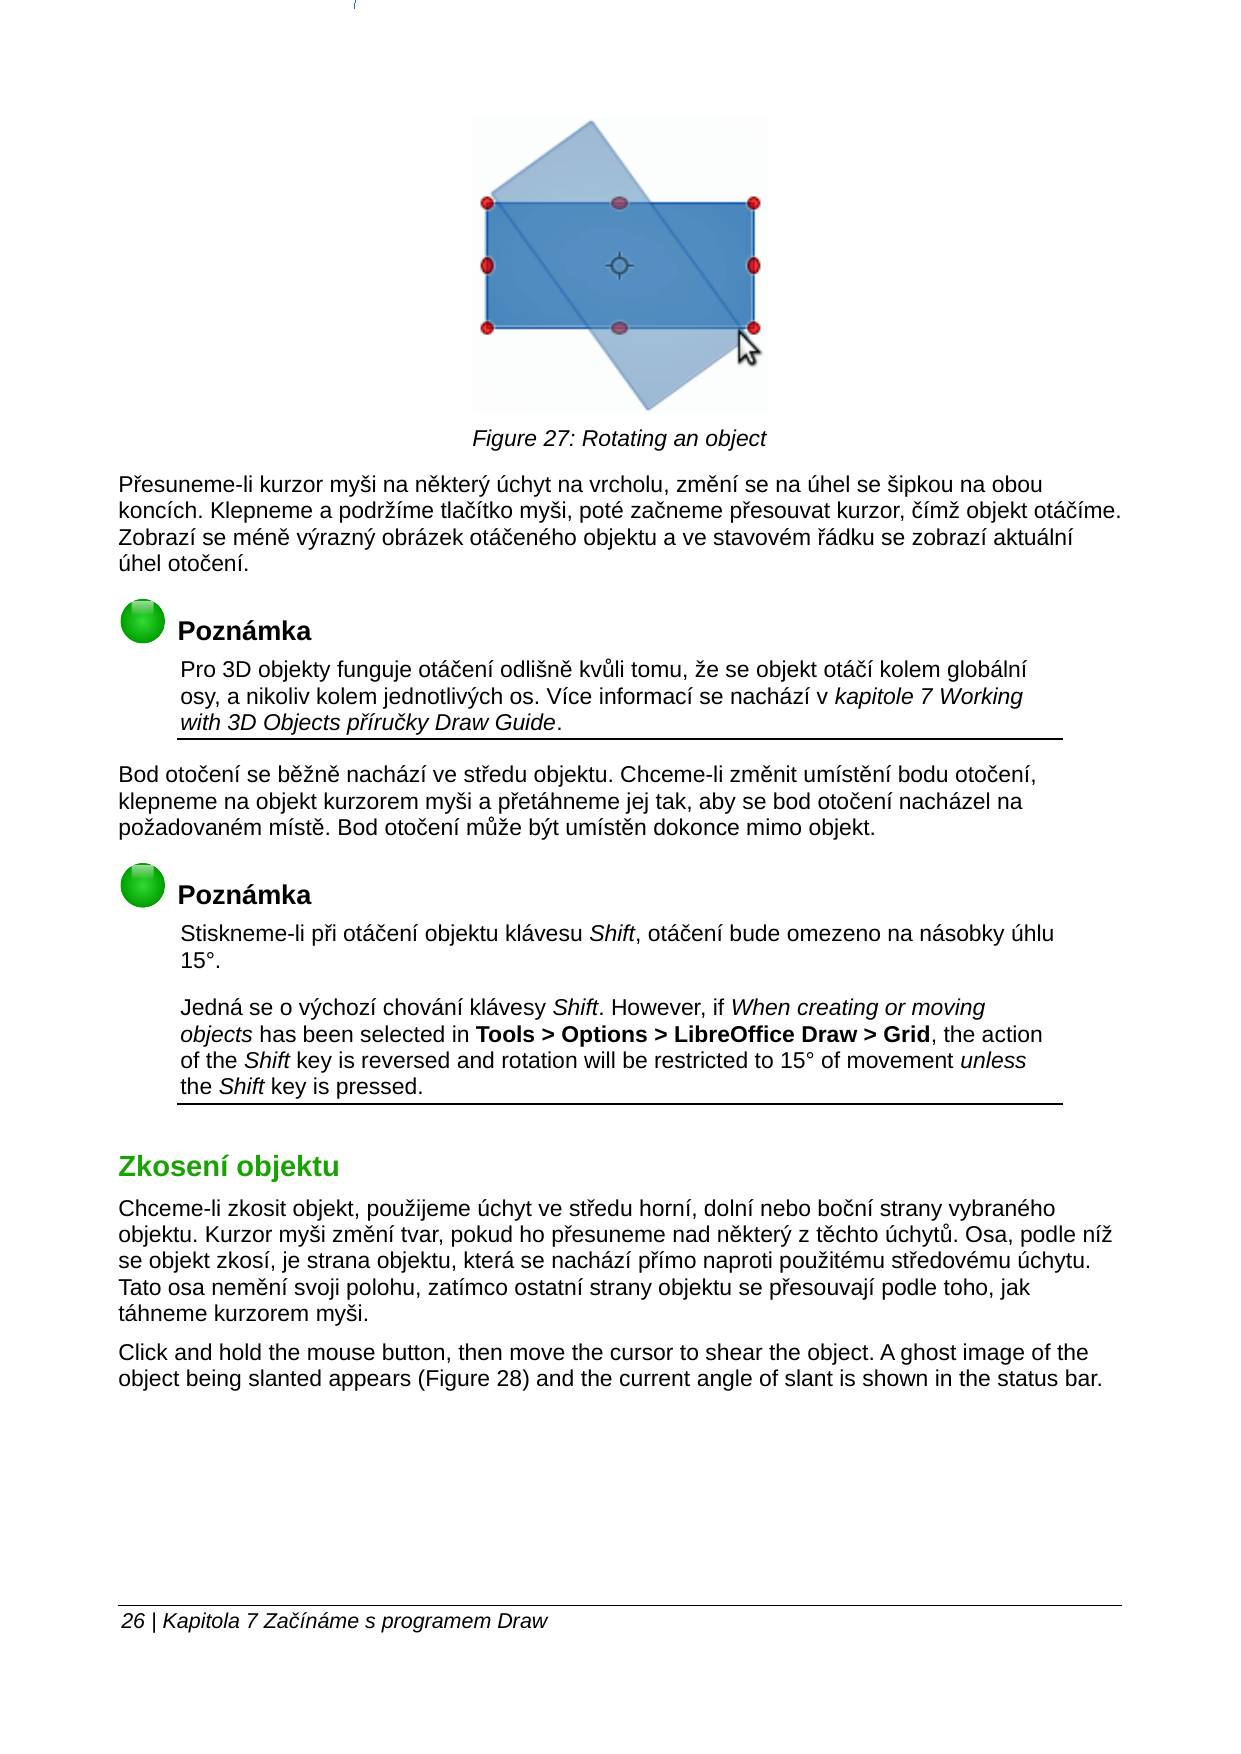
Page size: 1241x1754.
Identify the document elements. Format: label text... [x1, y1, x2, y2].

text Přesuneme-li kurzor myši na některý úchyt na vrcholu, změní se na úhel se šipkou na obou koncích. Klepneme a podržíme tlačítko myši, poté začneme přesouvat kurzor, čímž objekt otáčíme. Zobrazí se méně výrazný obrázek otáčeného objektu a ve stavovém řádku se zobrazí aktuální úhel otočení. [118, 471, 1122, 576]
subtitle Poznámka [118, 596, 1122, 646]
picture [472, 118, 768, 414]
text Click and hold the mouse button, then move the cursor to shear the object. A ghost image of the object being slanted appears (Figure 28) and the current angle of slant is shown in the status bar. [118, 1339, 1122, 1392]
text Stiskneme-li při otáčení objektu klávesu Shift, otáčení bude omezeno na násobky úhlu 15°. [177, 917, 1063, 973]
text Figure 27: Rotating an object [458, 425, 783, 452]
text Jedná se o výchozí chování klávesy Shift. However, if When creating or moving objects has been selected in Tools > Options > LibreOffice Draw > Grid, the action of the Shift key is reversed and rotation will be restricted to 15° of movement unless the Shift key is pressed. [177, 991, 1063, 1103]
text Pro 3D objekty funguje otáčení odlišně kvůli tomu, že se objekt otáčí kolem globální osy, a nikoliv kolem jednotlivých os. Více informací se nachází v kapitole 7 Working with 3D Objects příručky Draw Guide. [177, 653, 1063, 738]
text Bod otočení se běžně nachází ve středu objektu. Chceme-li změnit umístění bodu otočení, klepneme na objekt kurzorem myši a přetáhneme jej tak, aby se bod otočení nacházel na požadovaném místě. Bod otočení může být umístěn dokonce mimo objekt. [118, 761, 1122, 841]
subtitle Zkosení objektu [118, 1149, 1122, 1183]
subtitle Poznámka [118, 861, 1122, 910]
text Chceme-li zkosit objekt, použijeme úchyt ve středu horní, dolní nebo boční strany vybraného objektu. Kurzor myši změní tvar, pokud ho přesuneme nad některý z těchto úchytů. Osa, podle níž se objekt zkosí, je strana objektu, která se nachází přímo naproti použitému středovému úchytu. Tato osa nemění svoji polohu, zatímco ostatní strany objektu se přesouvají podle toho, jak táhneme kurzorem myši. [118, 1195, 1122, 1326]
